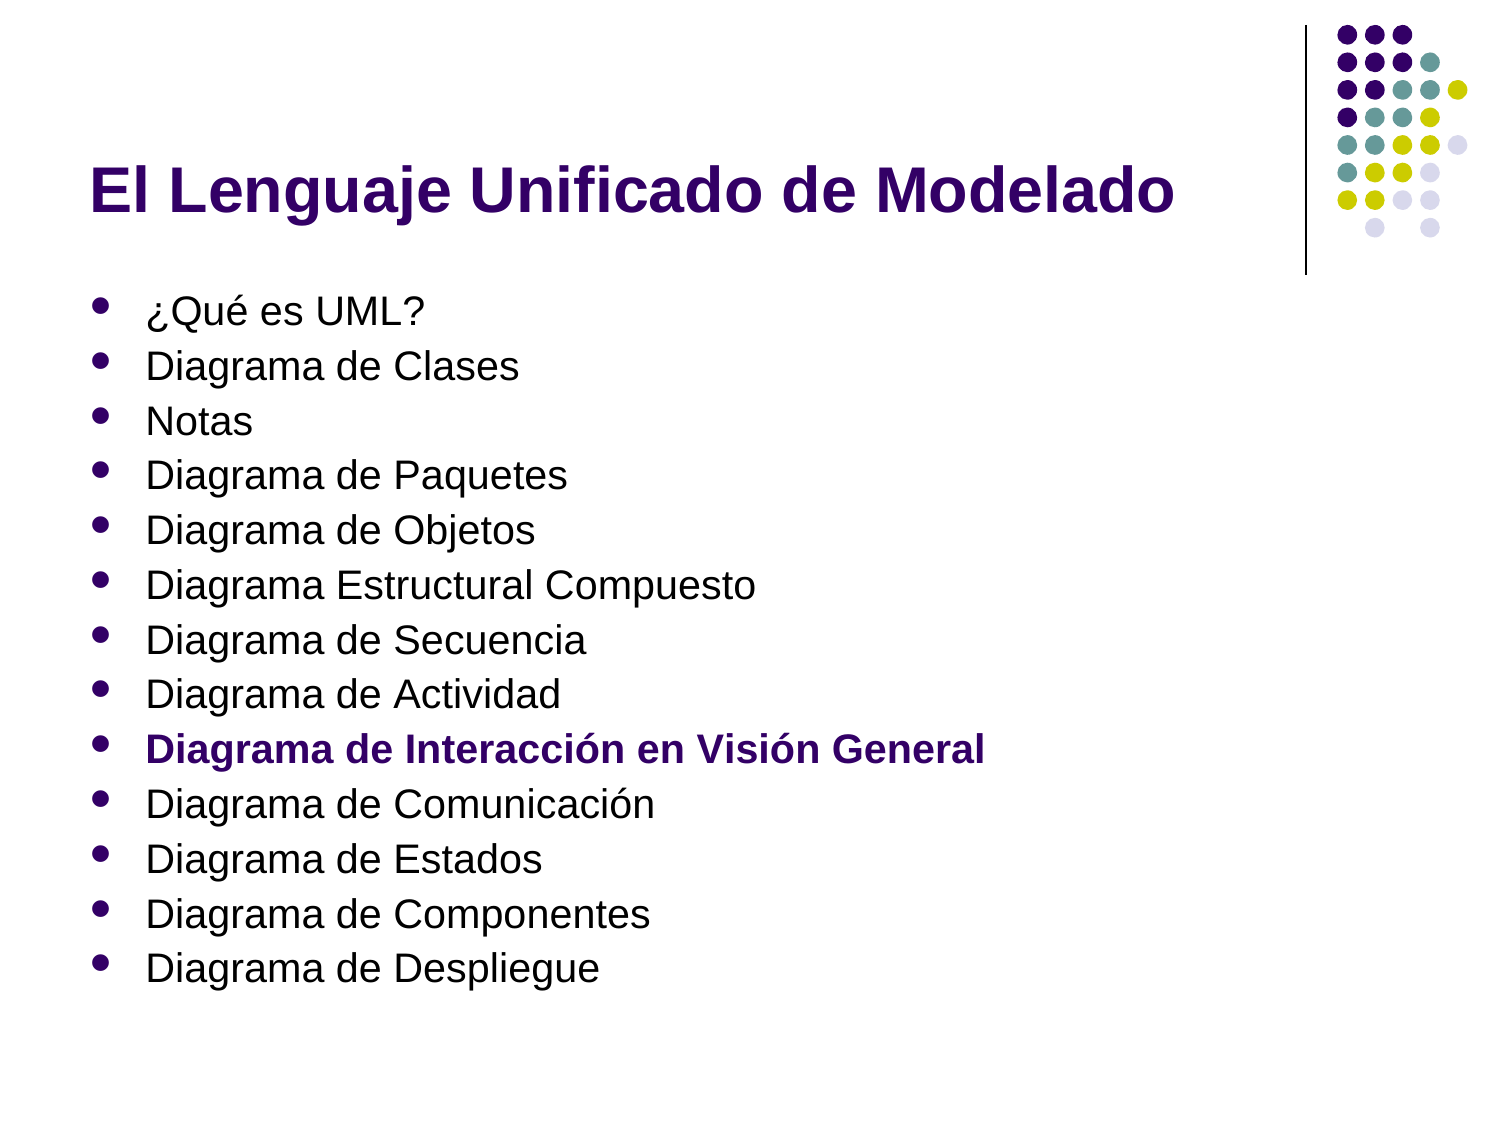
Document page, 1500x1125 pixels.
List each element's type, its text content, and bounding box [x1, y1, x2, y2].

list ¿Qué es UML? Diagrama de Clases Notas Diagrama de Paquetes Diagrama de Objetos Diagrama Estructural Compuesto Diagrama de Secuencia Diagrama de Actividad Diagrama de Interacción en Visión General Diagrama de Comunicación Diagrama de Estados Diagrama de Componentes Diagrama de Despliegue [75, 282, 1426, 1006]
title El Lenguaje Unificado de Modelado [74, 20, 1313, 233]
